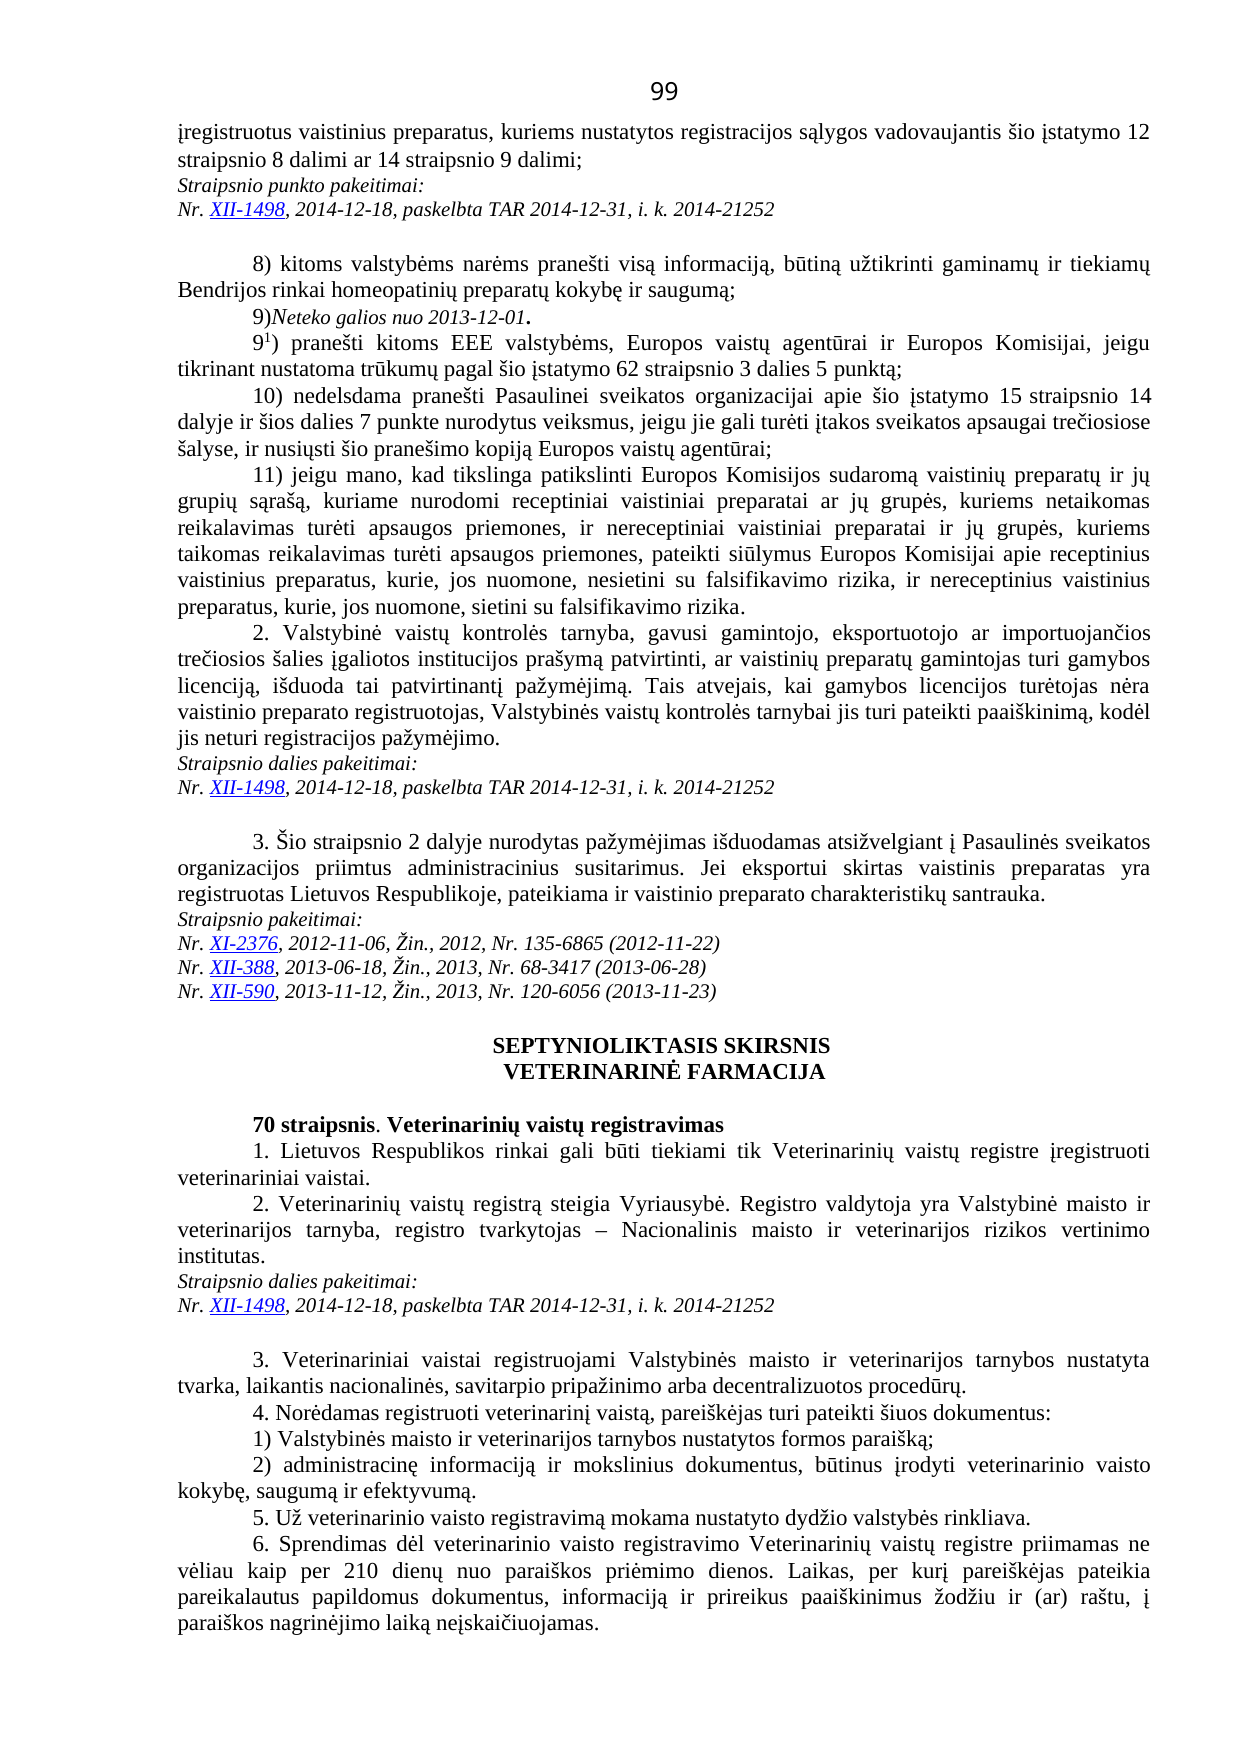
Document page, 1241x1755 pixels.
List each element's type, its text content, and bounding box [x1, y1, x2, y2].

text 2) administracinę informaciją ir mokslinius dokumentus, būtinus įrodyti veterinarinio vaisto kokybę, saugumą ir efektyvumą. [177, 1451, 1152, 1504]
text 10) nedelsdama pranešti Pasaulinei sveikatos organizacijai apie šio įstatymo 15 straipsnio 14 dalyje ir šios dalies 7 punkte nurodytus veiksmus, jeigu jie gali turėti įtakos sveikatos apsaugai trečiosiose šalyse, ir nusiųsti šio pranešimo kopiją Europos vaistų agentūrai; [177, 382, 1152, 461]
text 1. Lietuvos Respublikos rinkai gali būti tiekiami tik Veterinarinių vaistų registre įregistruoti veterinariniai vaistai. [177, 1137, 1152, 1190]
text 3. Veterinariniai vaistai registruojami Valstybinės maisto ir veterinarijos tarnybos nustatyta tvarka, laikantis nacionalinės, savitarpio pripažinimo arba decentralizuotos procedūrų. [177, 1346, 1152, 1398]
text 2. Valstybinė vaistų kontrolės tarnyba, gavusi gamintojo, eksportuotojo ar importuojančios trečiosios šalies įgaliotos institucijos prašymą patvirtinti, ar vaistinių preparatų gamintojas turi gamybos licenciją, išduoda tai patvirtinantį pažymėjimą. Tais atvejais, kai gamybos licencijos turėtojas nėra vaistinio preparato registruotojas, Valstybinės vaistų kontrolės tarnybai jis turi pateikti paaiškinimą, kodėl jis neturi registracijos pažymėjimo. [177, 619, 1152, 751]
text Straipsnio dalies pakeitimai: [177, 1269, 1152, 1293]
text Nr. XII-1498, 2014-12-18, paskelbta TAR 2014-12-31, i. k. 2014-21252 [177, 197, 1152, 221]
text Straipsnio pakeitimai: [177, 907, 1152, 931]
text 9)Neteko galios nuo 2013-12-01. [177, 303, 1152, 329]
text 4. Norėdamas registruoti veterinarinį vaistą, pareiškėjas turi pateikti šiuos dokumentus: [177, 1398, 1152, 1425]
text 2. Veterinarinių vaistų registrą steigia Vyriausybė. Registro valdytoja yra Valstybinė maisto ir veterinarijos tarnyba, registro tvarkytojas – Nacionalinis maisto ir veterinarijos rizikos vertinimo institutas. [177, 1190, 1152, 1269]
text Nr. XII-388, 2013-06-18, Žin., 2013, Nr. 68-3417 (2013-06-28) [177, 955, 1152, 979]
text 6. Sprendimas dėl veterinarinio vaisto registravimo Veterinarinių vaistų registre priimamas ne vėliau kaip per 210 dienų nuo paraiškos priėmimo dienos. Laikas, per kurį pareiškėjas pateikia pareikalautus papildomus dokumentus, informaciją ir prireikus paaiškinimus žodžiu ir (ar) raštu, į paraiškos nagrinėjimo laiką neįskaičiuojamas. [177, 1530, 1152, 1636]
text Straipsnio dalies pakeitimai: [177, 751, 1152, 775]
text 70 straipsnis. Veterinarinių vaistų registravimas [177, 1111, 1152, 1137]
text 3. Šio straipsnio 2 dalyje nurodytas pažymėjimas išduodamas atsižvelgiant į Pasaulinės sveikatos organizacijos priimtus administracinius susitarimus. Jei eksportui skirtas vaistinis preparatas yra registruotas Lietuvos Respublikoje, pateikiama ir vaistinio preparato charakteristikų santrauka. [177, 828, 1152, 907]
text VETERINARINĖ FarmaciJA [177, 1058, 1152, 1084]
text SEPTYNIOLIKTASIS skIRSNIS [177, 1032, 1152, 1058]
text 91) pranešti kitoms EEE valstybėms, Europos vaistų agentūrai ir Europos Komisijai, jeigu tikrinant nustatoma trūkumų pagal šio įstatymo 62 straipsnio 3 dalies 5 punktą; [177, 329, 1152, 382]
text 8) kitoms valstybėms narėms pranešti visą informaciją, būtiną užtikrinti gaminamų ir tiekiamų Bendrijos rinkai homeopatinių preparatų kokybę ir saugumą; [177, 250, 1152, 303]
text 1) Valstybinės maisto ir veterinarijos tarnybos nustatytos formos paraišką; [177, 1425, 1152, 1451]
text Nr. XII-590, 2013-11-12, Žin., 2013, Nr. 120-6056 (2013-11-23) [177, 979, 1152, 1003]
text Nr. XII-1498, 2014-12-18, paskelbta TAR 2014-12-31, i. k. 2014-21252 [177, 775, 1152, 799]
text 11) jeigu mano, kad tikslinga patikslinti Europos Komisijos sudaromą vaistinių preparatų ir jų grupių sąrašą, kuriame nurodomi receptiniai vaistiniai preparatai ar jų grupės, kuriems netaikomas reikalavimas turėti apsaugos priemones, ir nereceptiniai vaistiniai preparatai ir jų grupės, kuriems taikomas reikalavimas turėti apsaugos priemones, pateikti siūlymus Europos Komisijai apie receptinius vaistinius preparatus, kurie, jos nuomone, nesietini su falsifikavimo rizika, ir nereceptinius vaistinius preparatus, kurie, jos nuomone, sietini su falsifikavimo rizika. [177, 461, 1152, 619]
text Nr. XI-2376, 2012-11-06, Žin., 2012, Nr. 135-6865 (2012-11-22) [177, 931, 1152, 955]
text 5. Už veterinarinio vaisto registravimą mokama nustatyto dydžio valstybės rinkliava. [177, 1504, 1152, 1530]
text Straipsnio punkto pakeitimai: [177, 173, 1152, 197]
text Nr. XII-1498, 2014-12-18, paskelbta TAR 2014-12-31, i. k. 2014-21252 [177, 1293, 1152, 1317]
text įregistruotus vaistinius preparatus, kuriems nustatytos registracijos sąlygos vadovaujantis šio įstatymo 12 straipsnio 8 dalimi ar 14 straipsnio 9 dalimi; [177, 118, 1152, 173]
